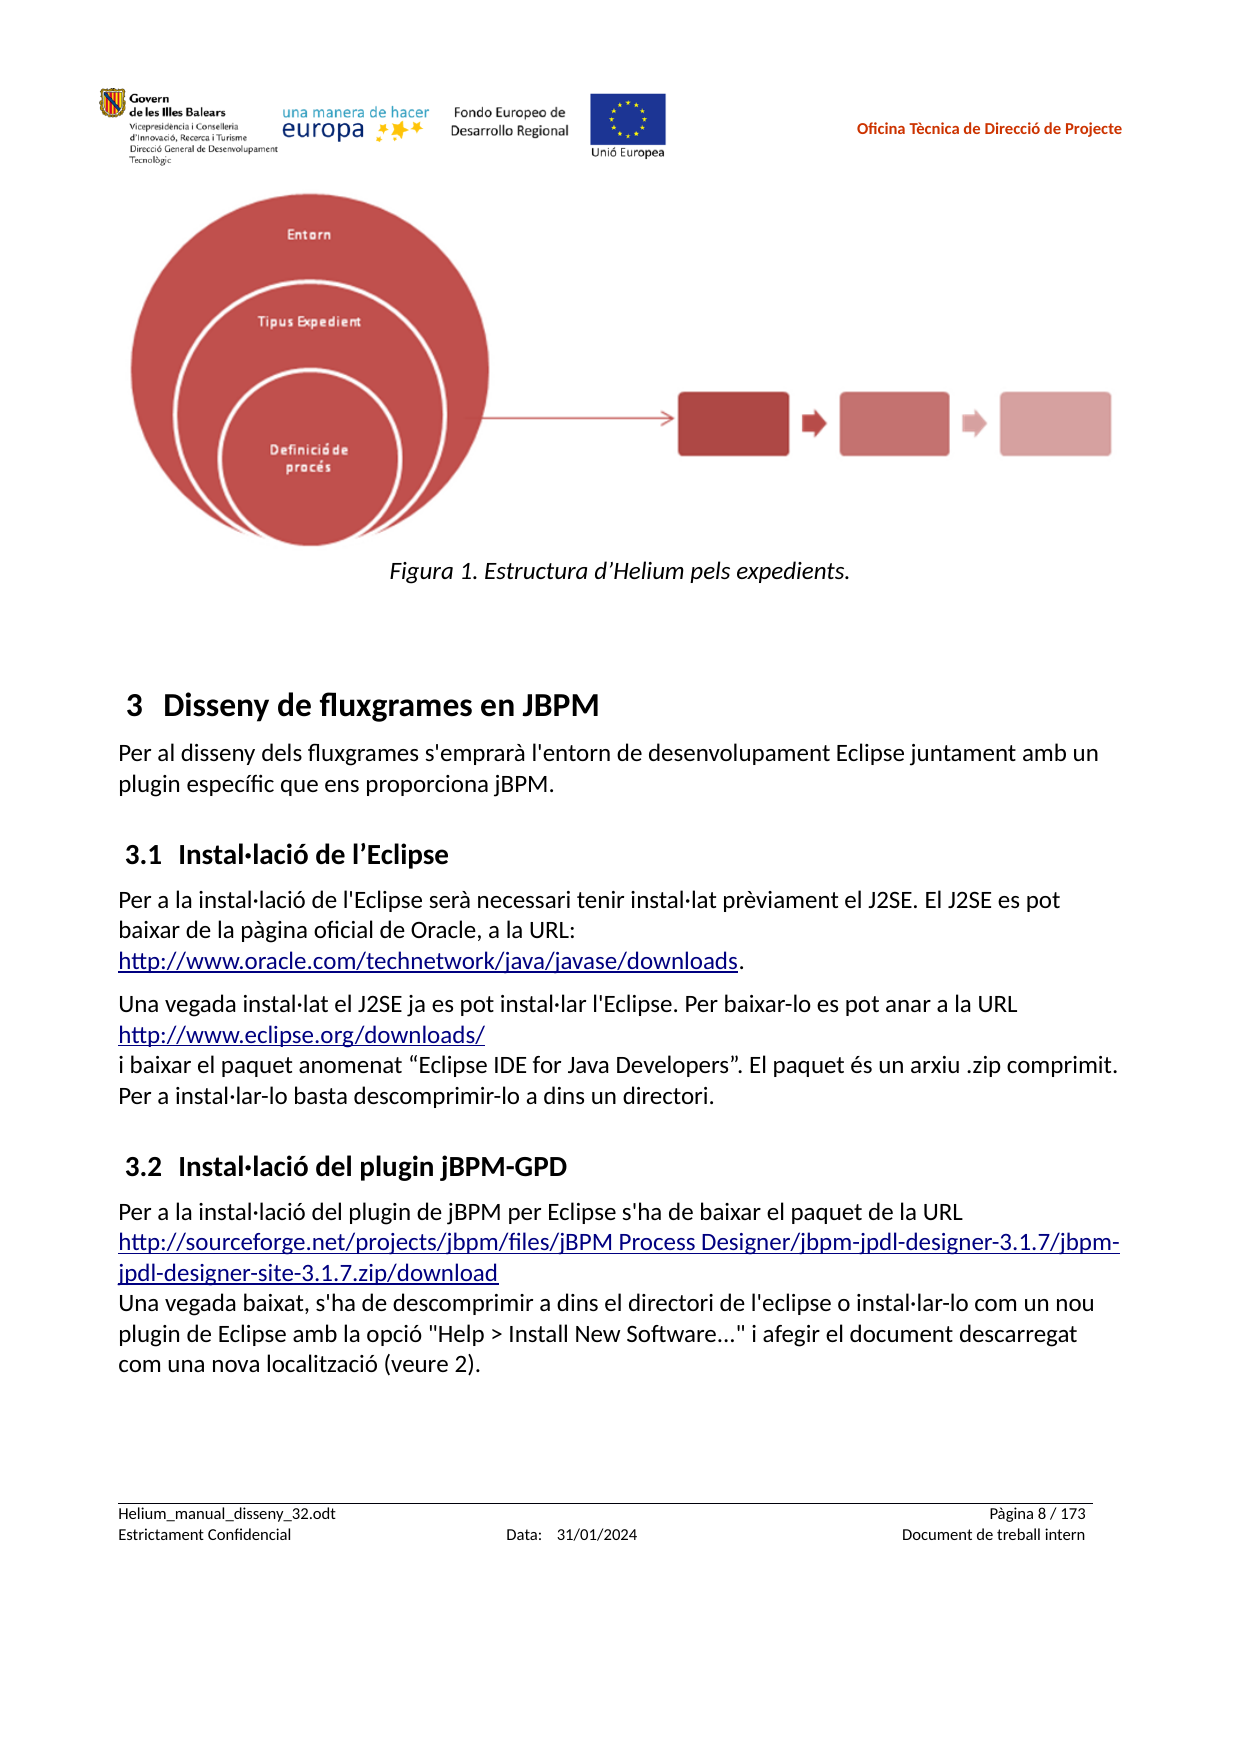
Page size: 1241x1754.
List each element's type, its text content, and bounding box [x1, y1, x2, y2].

text http://www.oracle.com/technetwork/java/javase/downloads. [118, 945, 1122, 976]
picture [99, 87, 668, 166]
text Per a la instal·lació de l'Eclipse serà necessari tenir instal·lat prèviament el J2SE. El J2SE es pot baixar de la pàgina oficial de Oracle, a la URL: [118, 884, 1122, 945]
picture [118, 180, 1123, 555]
text Per a la instal·lació del plugin de jBPM per Eclipse s'ha de baixar el paquet de la URL http://sourceforge.net/projects/jbpm/files/jBPM Process Designer/jbpm-jpdl-designer-3.1.7/jbpm-jpdl-designer-site-3.1.7.zip/download Una vegada baixat, s'ha de descomprimir a dins el directori de l'eclipse o instal·lar-lo com un nou plugin de Eclipse amb la opció "Help > Install New Software..." i afegir el document descarregat com una nova localització (veure 2). [118, 1196, 1122, 1379]
text Per al disseny dels fluxgrames s'emprarà l'entorn de desenvolupament Eclipse juntament amb un plugin específic que ens proporciona jBPM. [118, 737, 1122, 798]
subtitle Instal·lació de l’Eclipse [118, 836, 1122, 872]
text Figura 1. Estructura d’Helium pels expedients. [118, 555, 1122, 586]
subtitle Instal·lació del plugin jBPM-GPD [118, 1148, 1122, 1183]
text Una vegada instal·lat el J2SE ja es pot instal·lar l'Eclipse. Per baixar-lo es pot anar a la URL http://www.eclipse.org/downloads/ i baixar el paquet anomenat “Eclipse IDE for Java Developers”. El paquet és un arxiu .zip comprimit. Per a instal·lar-lo basta descomprimir-lo a dins un directori. [118, 988, 1122, 1110]
subtitle Disseny de fluxgrames en JBPM [118, 684, 1122, 725]
